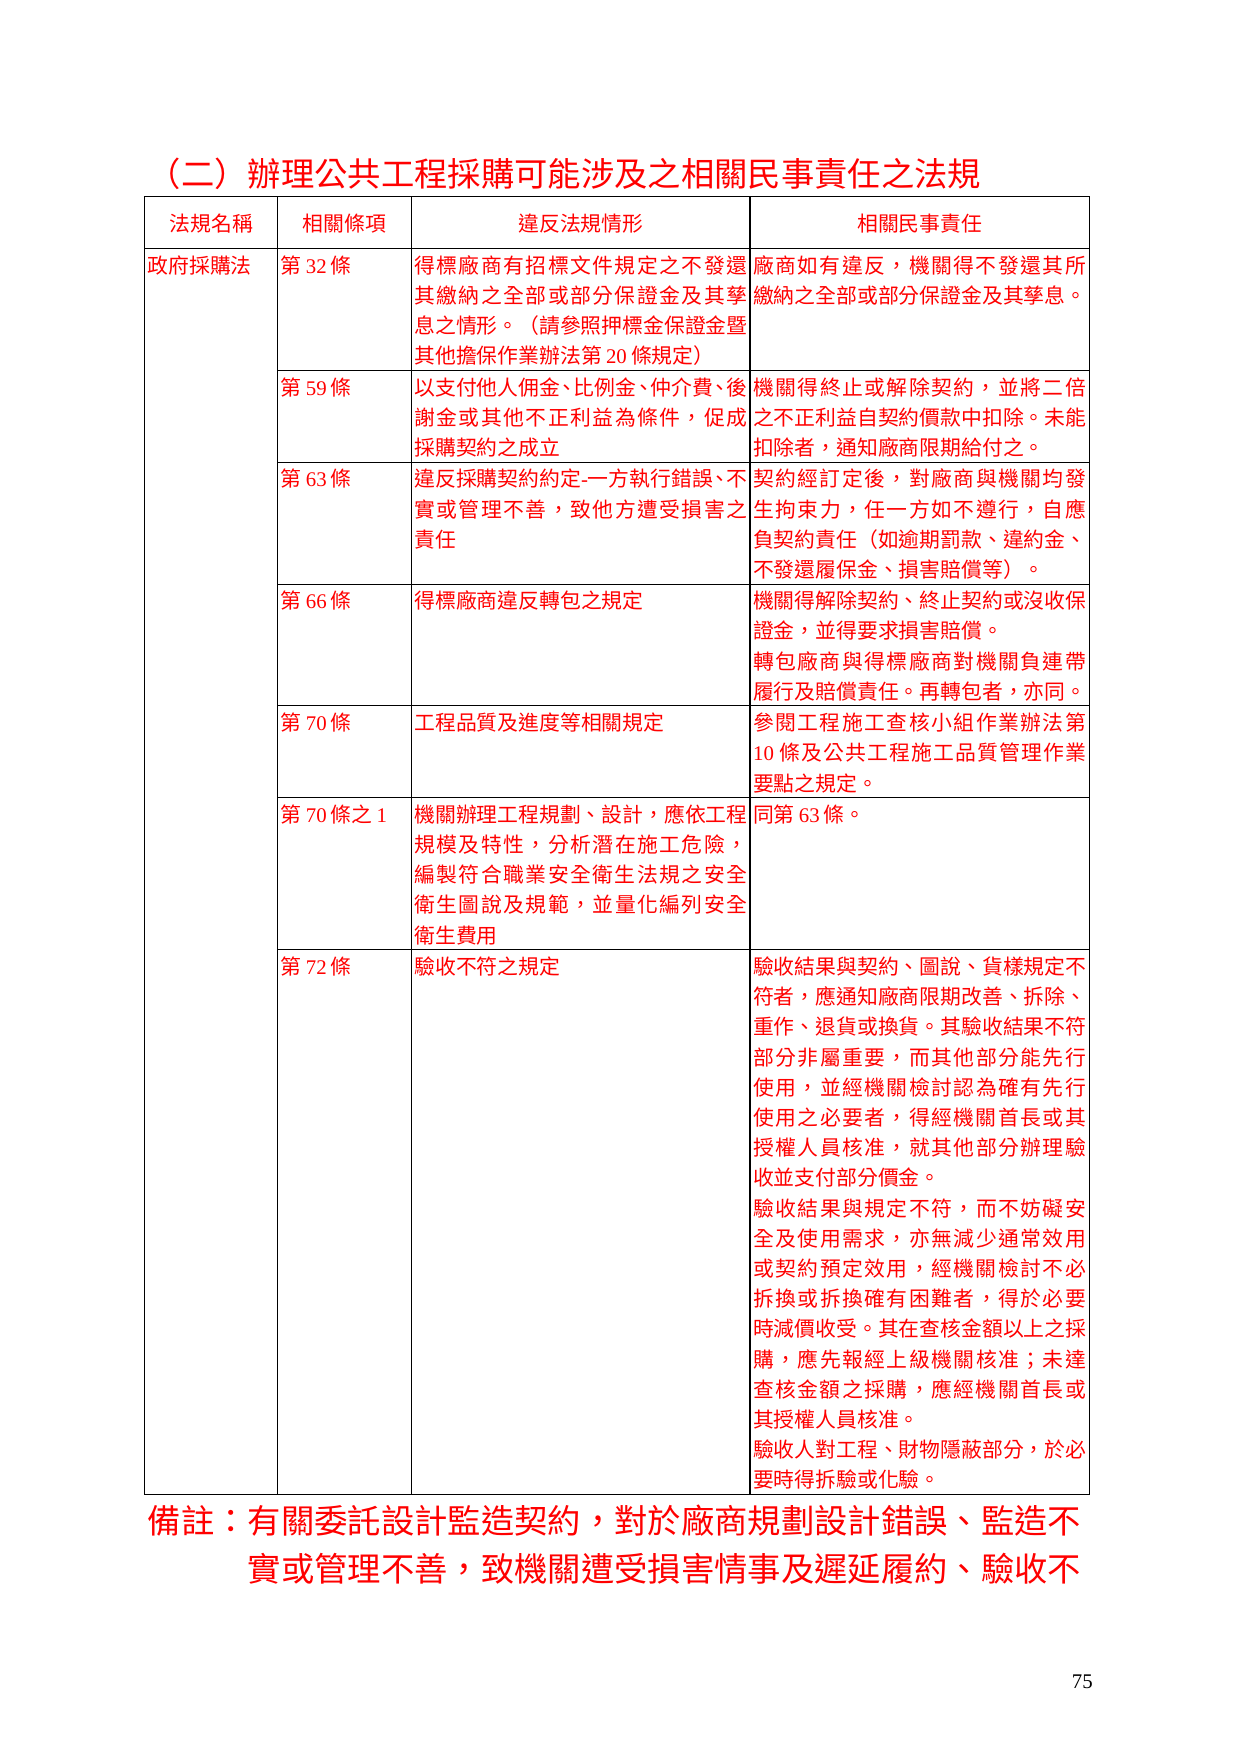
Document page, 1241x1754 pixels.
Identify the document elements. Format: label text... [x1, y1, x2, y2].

table_cell 第59條 [278, 371, 411, 462]
table_cell 契約經訂定後，對廠商與機關均發生拘束力，任一方如不遵行，自應負契約責任（如逾期罰款、違約金、不發還履保金、損害賠償等）。 [751, 463, 1089, 583]
table_cell 工程品質及進度等相關規定 [412, 706, 749, 797]
table_header 相關條項 [278, 197, 411, 248]
table_cell 得標廠商有招標文件規定之不發還其繳納之全部或部分保證金及其孳息之情形。（請參照押標金保證金暨其他擔保作業辦法第20條規定） [412, 249, 749, 370]
table_cell 以支付他人佣金、比例金、仲介費、後謝金或其他不正利益為條件，促成採購契約之成立 [412, 371, 749, 462]
table_cell 得標廠商違反轉包之規定 [412, 585, 749, 705]
table_cell 第70條 [278, 706, 411, 797]
table_cell 參閱工程施工查核小組作業辦法第10條及公共工程施工品質管理作業要點之規定。 [751, 706, 1089, 797]
table_cell 政府採購法 [145, 249, 277, 1494]
table_cell 第66條 [278, 585, 411, 705]
table_cell 第72條 [278, 950, 411, 1494]
table_header 法規名稱 [145, 197, 277, 248]
table_cell 驗收不符之規定 [412, 950, 749, 1494]
table_cell 機關辦理工程規劃、設計，應依工程規模及特性，分析潛在施工危險，編製符合職業安全衛生法規之安全衛生圖說及規範，並量化編列安全衛生費用 [412, 798, 749, 949]
table_cell 第70條之1 [278, 798, 411, 949]
table_cell 機關得解除契約、終止契約或沒收保證金，並得要求損害賠償。 轉包廠商與得標廠商對機關負連帶履行及賠償責任。再轉包者，亦同。 [751, 585, 1089, 705]
table_cell 廠商如有違反，機關得不發還其所繳納之全部或部分保證金及其孳息。 [751, 249, 1089, 370]
table_cell 驗收結果與契約、圖說、貨樣規定不符者，應通知廠商限期改善、拆除、重作、退貨或換貨。其驗收結果不符部分非屬重要，而其他部分能先行使用，並經機關檢討認為確有先行使用之必要者，得經機關首長或其授權人員核准，就其他部分辦理驗收並支付部分價金。 驗收結果與規定不符，而不妨礙安全及使用需求，亦無減少通常效用或契約預定效用，經機關檢討不必拆換或拆換確有困難者，得於必要時減價收受。其在查核金額以上之採購，應先報經上級機關核准；未達查核金額之採購，應經機關首長或其授權人員核准。 驗收人對工程、財物隱蔽部分，於必要時得拆驗或化驗。 [751, 950, 1089, 1494]
table_cell 第32條 [278, 249, 411, 370]
text （二）辦理公共工程採購可能涉及之相關民事責任之法規 [148, 148, 1092, 196]
table_cell 同第63條。 [751, 798, 1089, 949]
table_cell 違反採購契約約定-一方執行錯誤、不實或管理不善，致他方遭受損害之責任 [412, 463, 749, 583]
text 備註：有關委託設計監造契約，對於廠商規劃設計錯誤、監造不實或管理不善，致機關遭受損害情事及遲延履約、驗收不 [148, 1495, 1092, 1591]
table_cell 第63條 [278, 463, 411, 583]
table_cell 機關得終止或解除契約，並將二倍之不正利益自契約價款中扣除。未能扣除者，通知廠商限期給付之。 [751, 371, 1089, 462]
table_header 相關民事責任 [751, 197, 1089, 248]
table_header 違反法規情形 [412, 197, 749, 248]
